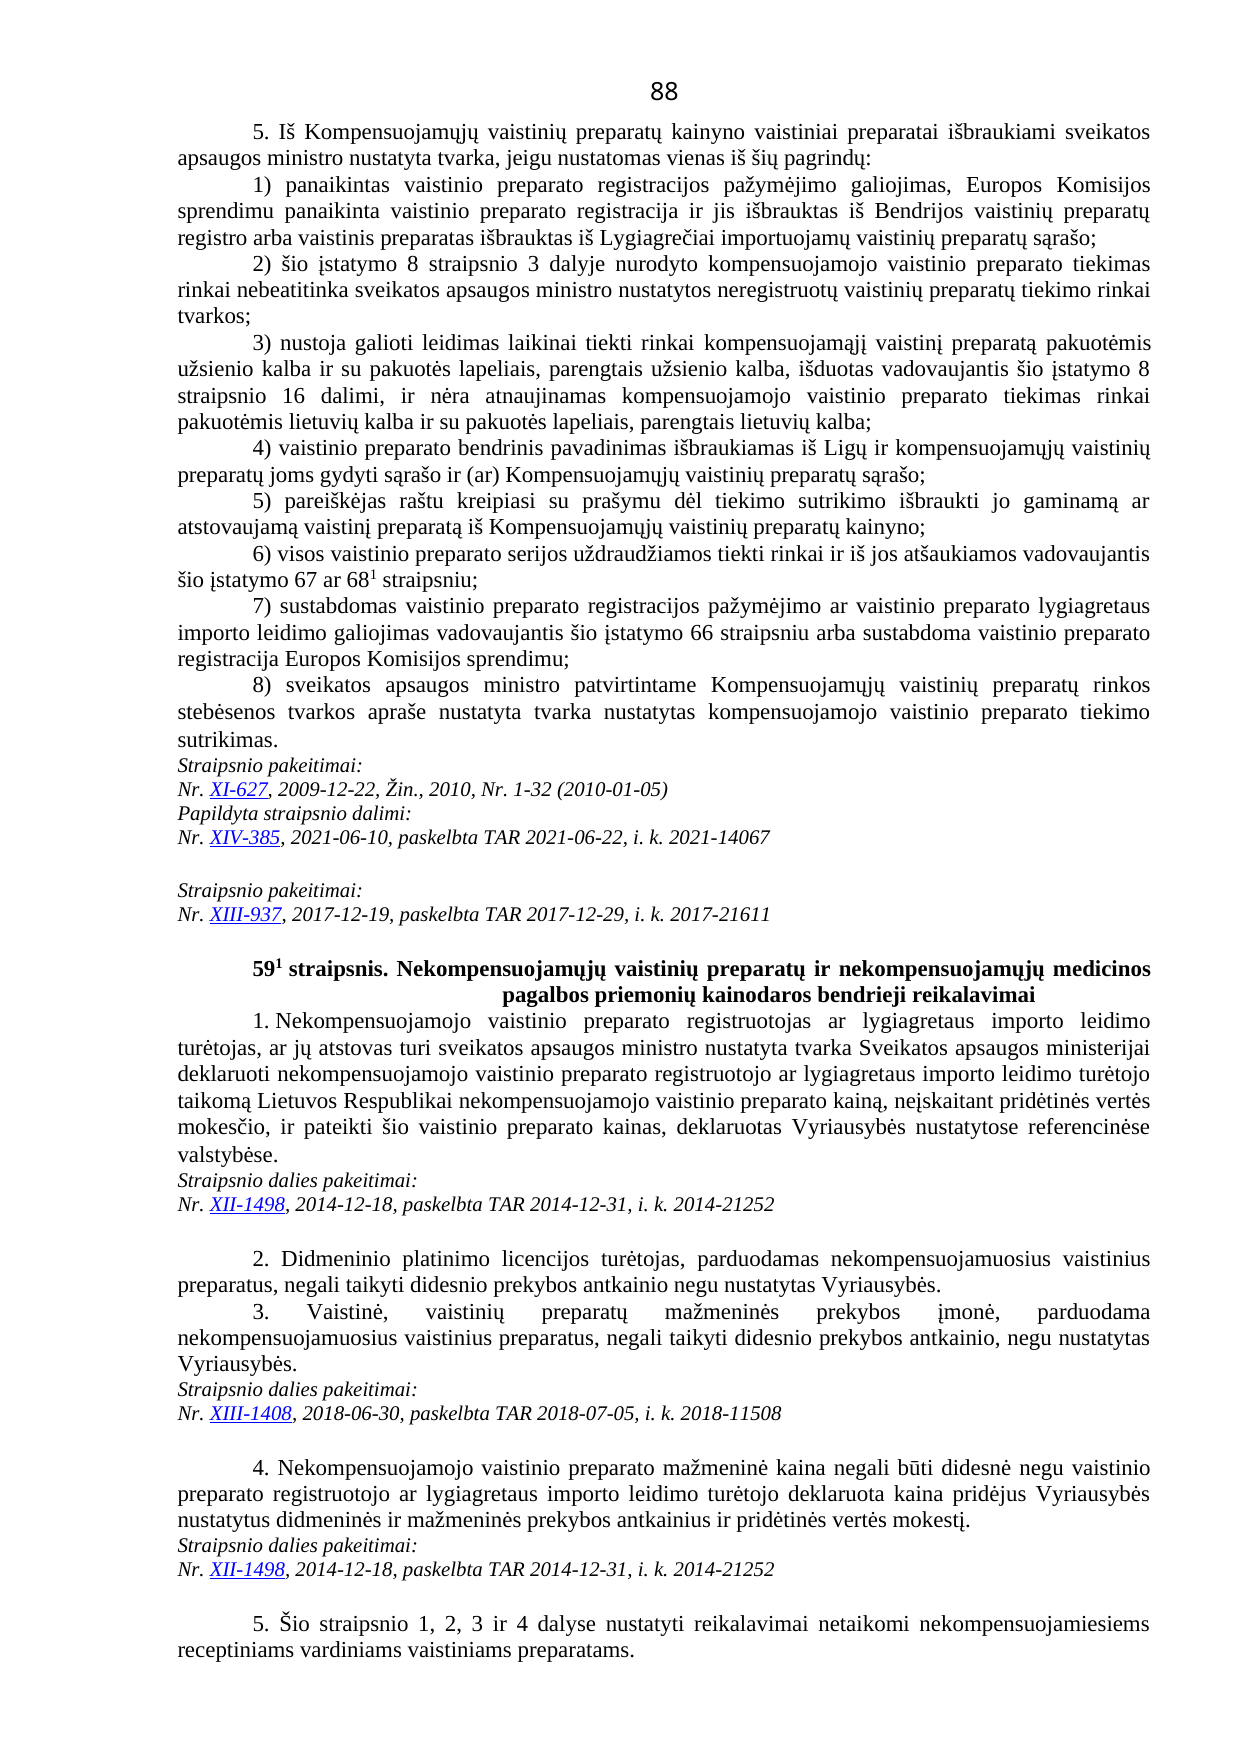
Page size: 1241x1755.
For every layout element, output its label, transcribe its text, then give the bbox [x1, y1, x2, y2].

text 4) vaistinio preparato bendrinis pavadinimas išbraukiamas iš Ligų ir kompensuojamųjų vaistinių preparatų joms gydyti sąrašo ir (ar) Kompensuojamųjų vaistinių preparatų sąrašo; [177, 434, 1152, 487]
text 1) panaikintas vaistinio preparato registracijos pažymėjimo galiojimas, Europos Komisijos sprendimu panaikinta vaistinio preparato registracija ir jis išbrauktas iš Bendrijos vaistinių preparatų registro arba vaistinis preparatas išbrauktas iš Lygiagrečiai importuojamų vaistinių preparatų sąrašo; [177, 171, 1152, 250]
text Nr. XII-1498, 2014-12-18, paskelbta TAR 2014-12-31, i. k. 2014-21252 [177, 1557, 1152, 1581]
text Nr. XI-627, 2009-12-22, Žin., 2010, Nr. 1-32 (2010-01-05) [177, 777, 1152, 801]
text 1. Nekompensuojamojo vaistinio preparato registruotojas ar lygiagretaus importo leidimo turėtojas, ar jų atstovas turi sveikatos apsaugos ministro nustatyta tvarka Sveikatos apsaugos ministerijai deklaruoti nekompensuojamojo vaistinio preparato registruotojo ar lygiagretaus importo leidimo turėtojo taikomą Lietuvos Respublikai nekompensuojamojo vaistinio preparato kainą, neįskaitant pridėtinės vertės mokesčio, ir pateikti šio vaistinio preparato kainas, deklaruotas Vyriausybės nustatytose referencinėse valstybėse. [177, 1008, 1152, 1168]
subtitle 2. Didmeninio platinimo licencijos turėtojas, parduodamas nekompensuojamuosius vaistinius preparatus, negali taikyti didesnio prekybos antkainio negu nustatytas Vyriausybės. [177, 1245, 1152, 1298]
text 7) sustabdomas vaistinio preparato registracijos pažymėjimo ar vaistinio preparato lygiagretaus importo leidimo galiojimas vadovaujantis šio įstatymo 66 straipsniu arba sustabdoma vaistinio preparato registracija Europos Komisijos sprendimu; [177, 592, 1152, 672]
text Nr. XIII-1408, 2018-06-30, paskelbta TAR 2018-07-05, i. k. 2018-11508 [177, 1401, 1152, 1425]
text 6) visos vaistinio preparato serijos uždraudžiamos tiekti rinkai ir iš jos atšaukiamos vadovaujantis šio įstatymo 67 ar 681 straipsniu; [177, 540, 1152, 592]
text 4. Nekompensuojamojo vaistinio preparato mažmeninė kaina negali būti didesnė negu vaistinio preparato registruotojo ar lygiagretaus importo leidimo turėtojo deklaruota kaina pridėjus Vyriausybės nustatytus didmeninės ir mažmeninės prekybos antkainius ir pridėtinės vertės mokestį. [177, 1454, 1152, 1533]
text Nr. XIII-937, 2017-12-19, paskelbta TAR 2017-12-29, i. k. 2017-21611 [177, 902, 1152, 926]
text 3. Vaistinė, vaistinių preparatų mažmeninės prekybos įmonė, parduodama nekompensuojamuosius vaistinius preparatus, negali taikyti didesnio prekybos antkainio, negu nustatytas Vyriausybės. [177, 1298, 1152, 1377]
text Nr. XIV-385, 2021-06-10, paskelbta TAR 2021-06-22, i. k. 2021-14067 [177, 825, 1152, 849]
text 3) nustoja galioti leidimas laikinai tiekti rinkai kompensuojamąjį vaistinį preparatą pakuotėmis užsienio kalba ir su pakuotės lapeliais, parengtais užsienio kalba, išduotas vadovaujantis šio įstatymo 8 straipsnio 16 dalimi, ir nėra atnaujinamas kompensuojamojo vaistinio preparato tiekimas rinkai pakuotėmis lietuvių kalba ir su pakuotės lapeliais, parengtais lietuvių kalba; [177, 329, 1152, 434]
text 5) pareiškėjas raštu kreipiasi su prašymu dėl tiekimo sutrikimo išbraukti jo gaminamą ar atstovaujamą vaistinį preparatą iš Kompensuojamųjų vaistinių preparatų kainyno; [177, 487, 1152, 540]
text Straipsnio pakeitimai: [177, 753, 1152, 777]
subtitle 5. Šio straipsnio 1, 2, 3 ir 4 dalyse nustatyti reikalavimai netaikomi nekompensuojamiesiems receptiniams vardiniams vaistiniams preparatams. [177, 1609, 1152, 1662]
text Straipsnio dalies pakeitimai: [177, 1533, 1152, 1557]
text Straipsnio dalies pakeitimai: [177, 1377, 1152, 1401]
subtitle 591 straipsnis. Nekompensuojamųjų vaistinių preparatų ir nekompensuojamųjų medicinos pagalbos priemonių kainodaros bendrieji reikalavimai [252, 955, 1152, 1008]
text 2) šio įstatymo 8 straipsnio 3 dalyje nurodyto kompensuojamojo vaistinio preparato tiekimas rinkai nebeatitinka sveikatos apsaugos ministro nustatytos neregistruotų vaistinių preparatų tiekimo rinkai tvarkos; [177, 250, 1152, 329]
text Nr. XII-1498, 2014-12-18, paskelbta TAR 2014-12-31, i. k. 2014-21252 [177, 1192, 1152, 1216]
text 8) sveikatos apsaugos ministro patvirtintame Kompensuojamųjų vaistinių preparatų rinkos stebėsenos tvarkos apraše nustatyta tvarka nustatytas kompensuojamojo vaistinio preparato tiekimo sutrikimas. [177, 672, 1152, 753]
text 5. Iš Kompensuojamųjų vaistinių preparatų kainyno vaistiniai preparatai išbraukiami sveikatos apsaugos ministro nustatyta tvarka, jeigu nustatomas vienas iš šių pagrindų: [177, 118, 1152, 171]
text Papildyta straipsnio dalimi: [177, 801, 1152, 825]
text Straipsnio dalies pakeitimai: [177, 1168, 1152, 1192]
text Straipsnio pakeitimai: [177, 878, 1152, 902]
